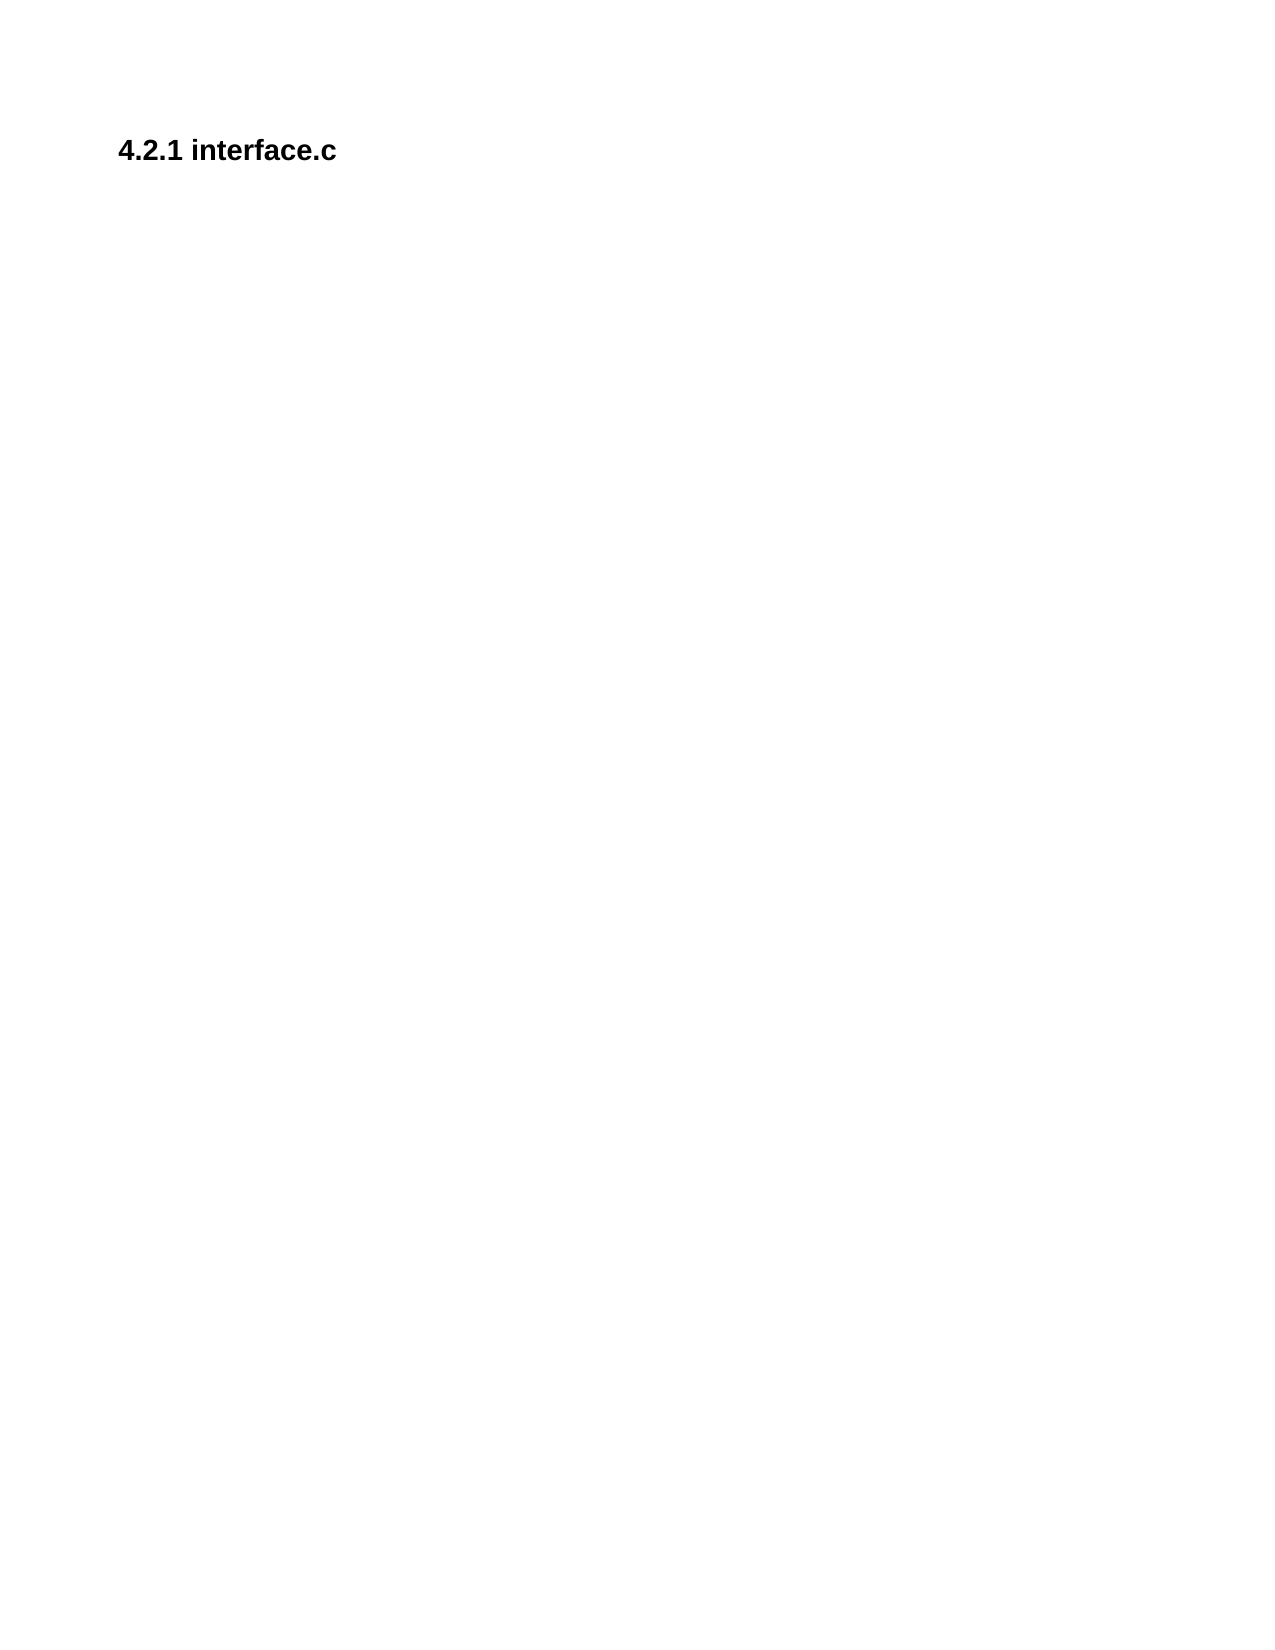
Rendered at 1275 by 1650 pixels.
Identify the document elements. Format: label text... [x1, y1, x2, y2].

subtitle 4.2.1 interface.c [118, 133, 1157, 166]
